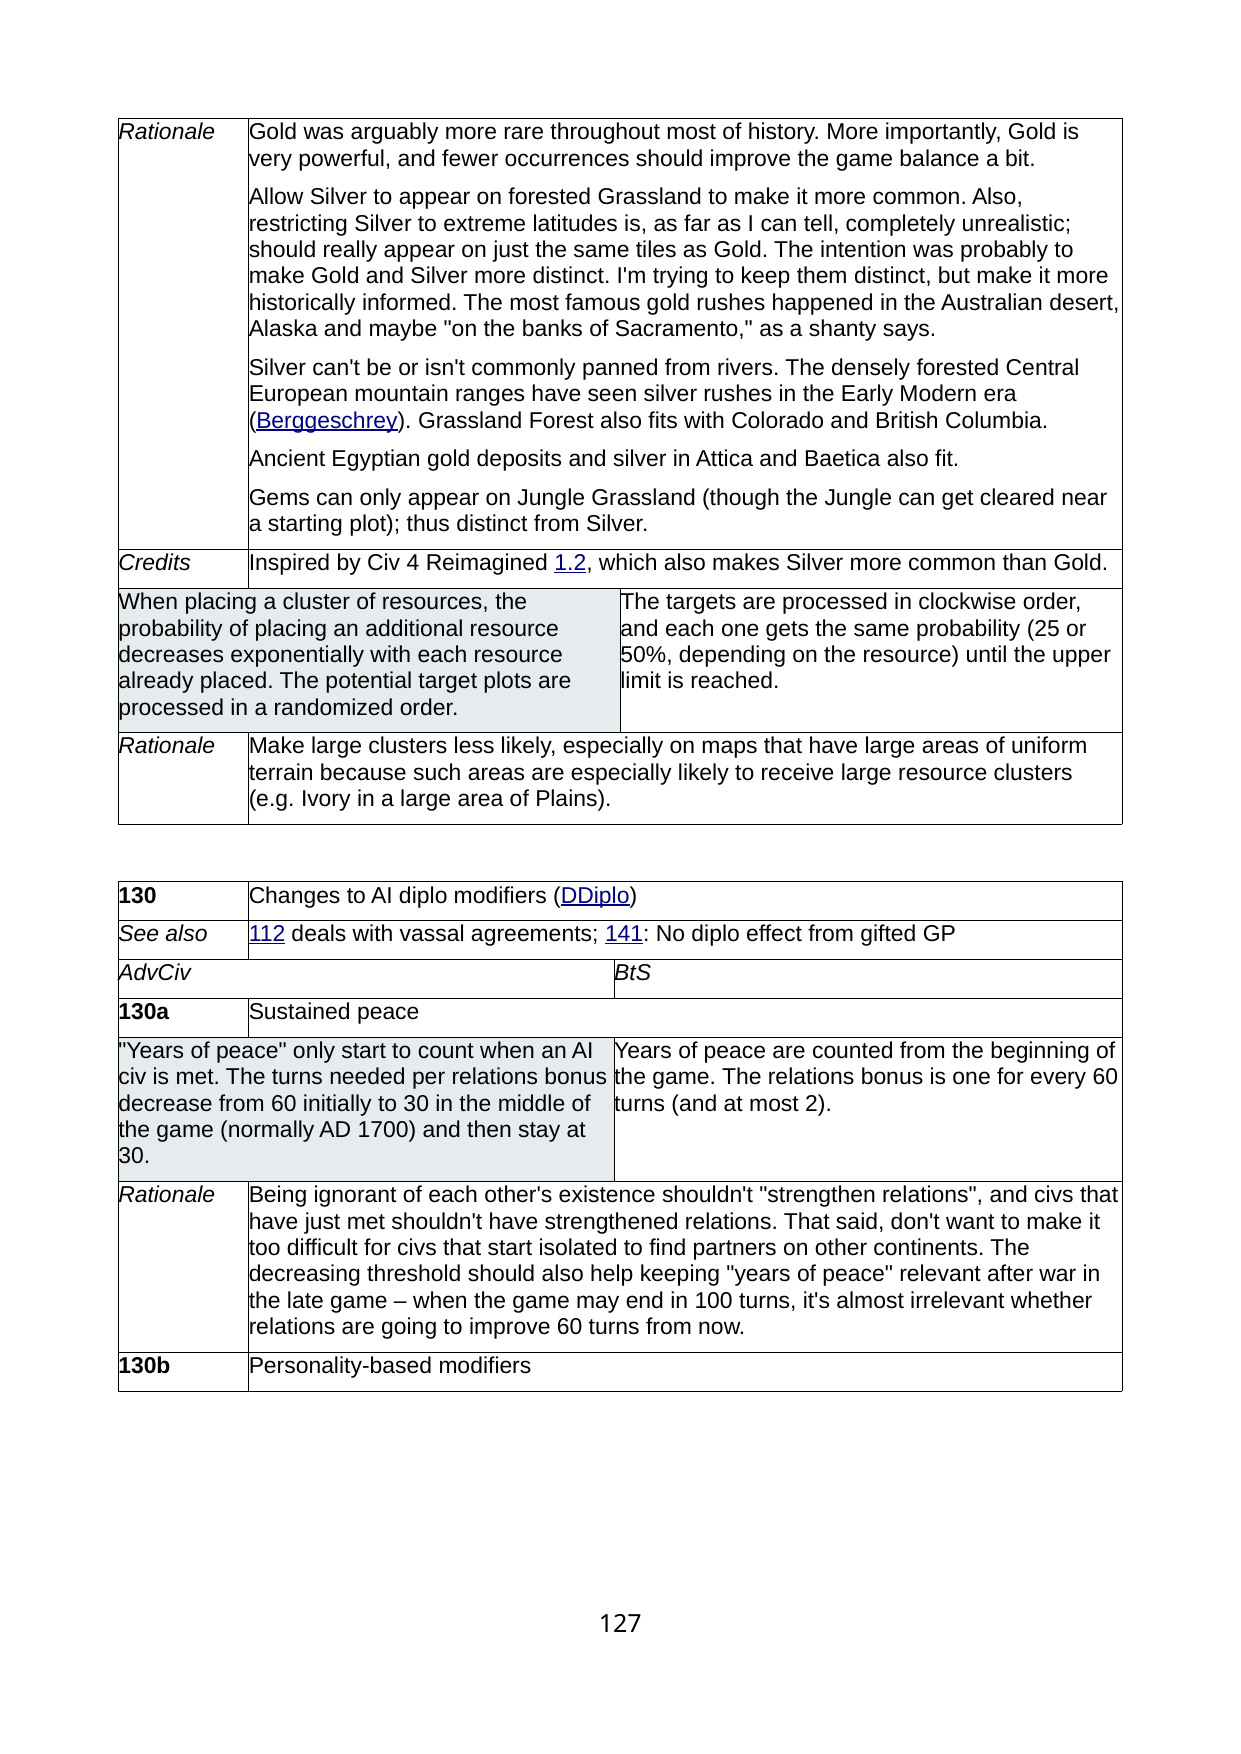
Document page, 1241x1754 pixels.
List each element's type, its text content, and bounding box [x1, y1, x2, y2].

table_cell AdvCiv [119, 960, 614, 998]
table_cell BtS [615, 960, 1122, 998]
table_cell See also [119, 921, 248, 959]
table_cell 130b [119, 1353, 248, 1391]
table_cell Inspired by Civ 4 Reimagined 1.2, which also makes Silver more common than Gold. [249, 550, 1122, 588]
table_cell The targets are processed in clockwise order, and each one gets the same probability (25 or 50%, depending on the resource) until the upper limit is reached. [621, 589, 1122, 732]
table_cell Rationale [119, 1182, 248, 1352]
table_cell Sustained peace [249, 999, 1122, 1037]
table_cell 130a [119, 999, 248, 1037]
table_cell Rationale [119, 733, 248, 824]
table_header 130 [119, 882, 248, 920]
table_cell When placing a cluster of resources, the probability of placing an additional resource decreases exponentially with each resource already placed. The potential target plots are processed in a randomized order. [119, 589, 620, 732]
table_cell Personality-based modifiers [249, 1353, 1122, 1391]
table_cell 112 deals with vassal agreements; 141: No diplo effect from gifted GP [249, 921, 1122, 959]
table_cell Being ignorant of each other's existence shouldn't "strengthen relations", and civs that have just met shouldn't have strengthened relations. That said, don't want to make it too difficult for civs that start isolated to find partners on other continents. The decreasing threshold should also help keeping "years of peace" relevant after war in the late game – when the game may end in 100 turns, it's almost irrelevant whether relations are going to improve 60 turns from now. [249, 1182, 1122, 1352]
table_header Changes to AI diplo modifiers (DDiplo) [249, 882, 1122, 920]
table_cell Make large clusters less likely, especially on maps that have large areas of uniform terrain because such areas are especially likely to receive large resource clusters (e.g. Ivory in a large area of Plains). [249, 733, 1122, 824]
table_cell Rationale [119, 119, 248, 549]
table_cell "Years of peace" only start to count when an AI civ is met. The turns needed per relations bonus decrease from 60 initially to 30 in the middle of the game (normally AD 1700) and then stay at 30. [119, 1038, 614, 1181]
table_cell Years of peace are counted from the beginning of the game. The relations bonus is one for every 60 turns (and at most 2). [615, 1038, 1122, 1181]
table_cell Gold was arguably more rare throughout most of history. More importantly, Gold is very powerful, and fewer occurrences should improve the game balance a bit. Allow Silver to appear on forested Grassland to make it more common. Also, restricting Silver to extreme latitudes is, as far as I can tell, completely unrealistic; should really appear on just the same tiles as Gold. The intention was probably to make Gold and Silver more distinct. I'm trying to keep them distinct, but make it more historically informed. The most famous gold rushes happened in the Australian desert, Alaska and maybe "on the banks of Sacramento," as a shanty says. Silver can't be or isn't commonly panned from rivers. The densely forested Central European mountain ranges have seen silver rushes in the Early Modern era (Berggeschrey). Grassland Forest also fits with Colorado and British Columbia. Ancient Egyptian gold deposits and silver in Attica and Baetica also fit. Gems can only appear on Jungle Grassland (though the Jungle can get cleared near a starting plot); thus distinct from Silver. [249, 119, 1122, 549]
table_cell Credits [119, 550, 248, 588]
